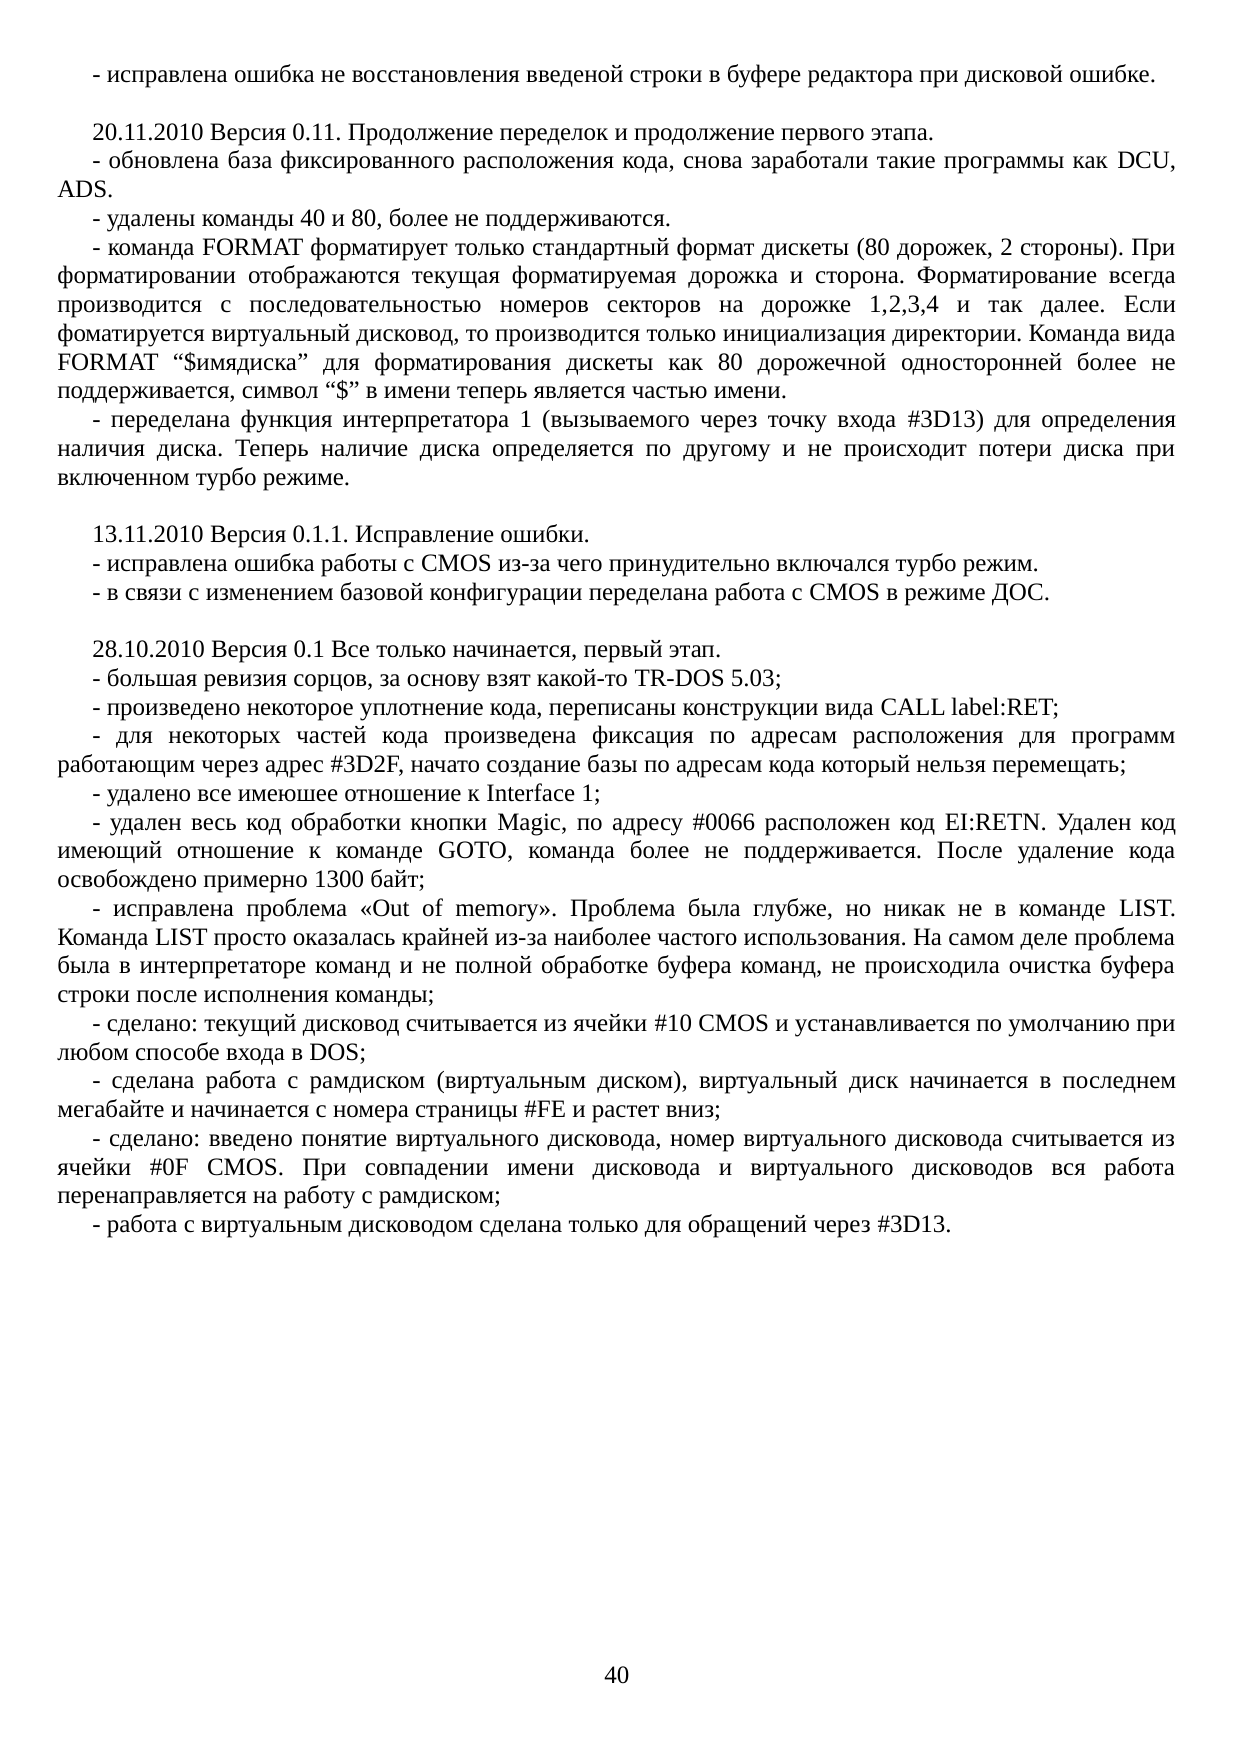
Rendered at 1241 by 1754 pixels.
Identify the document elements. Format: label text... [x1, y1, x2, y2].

text - исправлена ошибка работы с CMOS из-за чего принудительно включался турбо режим. [57, 548, 1176, 577]
text 28.10.2010 Версия 0.1 Все только начинается, первый этап. [57, 634, 1176, 663]
text - в связи с изменением базовой конфигурации переделана работа с CMOS в режиме ДОС. [57, 577, 1176, 606]
text - сделана работа с рамдиском (виртуальным диском), виртуальный диск начинается в последнем мегабайте и начинается с номера страницы #FE и растет вниз; [57, 1066, 1176, 1123]
text - произведено некоторое уплотнение кода, переписаны конструкции вида CALL label:RET; [57, 692, 1176, 721]
text - исправлена проблема «Out of memory». Проблема была глубже, но никак не в команде LIST. Команда LIST просто оказалась крайней из-за наиболее частого использования. На самом деле проблема была в интерпретаторе команд и не полной обработке буфера команд, не происходила очистка буфера строки после исполнения команды; [57, 893, 1176, 1008]
text - работа с виртуальным дисководом сделана только для обращений через #3D13. [57, 1209, 1176, 1238]
text - для некоторых частей кода произведена фиксация по адресам расположения для программ работающим через адрес #3D2F, начато создание базы по адресам кода который нельзя перемещать; [57, 721, 1176, 778]
text - сделано: текущий дисковод считывается из ячейки #10 CMOS и устанавливается по умолчанию при любом способе входа в DOS; [57, 1008, 1176, 1066]
text - исправлена ошибка не восстановления введеной строки в буфере редактора при дисковой ошибке. [57, 59, 1176, 88]
text - большая ревизия сорцов, за основу взят какой-то TR-DOS 5.03; [57, 663, 1176, 692]
text - удален весь код обработки кнопки Magic, по адресу #0066 расположен код EI:RETN. Удален код имеющий отношение к команде GOTO, команда более не поддерживается. После удаление кода освобождено примерно 1300 байт; [57, 807, 1176, 893]
text - сделано: введено понятие виртуального дисковода, номер виртуального дисковода считывается из ячейки #0F CMOS. При совпадении имени дисковода и виртуального дисководов вся работа перенаправляется на работу с рамдиском; [57, 1123, 1176, 1209]
text - обновлена база фиксированного расположения кода, снова заработали такие программы как DCU, ADS. [57, 146, 1176, 203]
text - удалены команды 40 и 80, более не поддерживаются. [57, 203, 1176, 232]
text - команда FORMAT форматирует только стандартный формат дискеты (80 дорожек, 2 стороны). При форматировании отображаются текущая форматируемая дорожка и сторона. Форматирование всегда производится с последовательностью номеров секторов на дорожке 1,2,3,4 и так далее. Если фоматируется виртуальный дисковод, то производится только инициализация директории. Команда вида FORMAT “$имядиска” для форматирования дискеты как 80 дорожечной односторонней более не поддерживается, символ “$” в имени теперь является частью имени. [57, 232, 1176, 404]
text 13.11.2010 Версия 0.1.1. Исправление ошибки. [57, 519, 1176, 548]
text - переделана функция интерпретатора 1 (вызываемого через точку входа #3D13) для определения наличия диска. Теперь наличие диска определяется по другому и не происходит потери диска при включенном турбо режиме. [57, 404, 1176, 491]
text - удалено все имеюшее отношение к Interface 1; [57, 778, 1176, 807]
text 20.11.2010 Версия 0.11. Продолжение переделок и продолжение первого этапа. [57, 117, 1176, 146]
